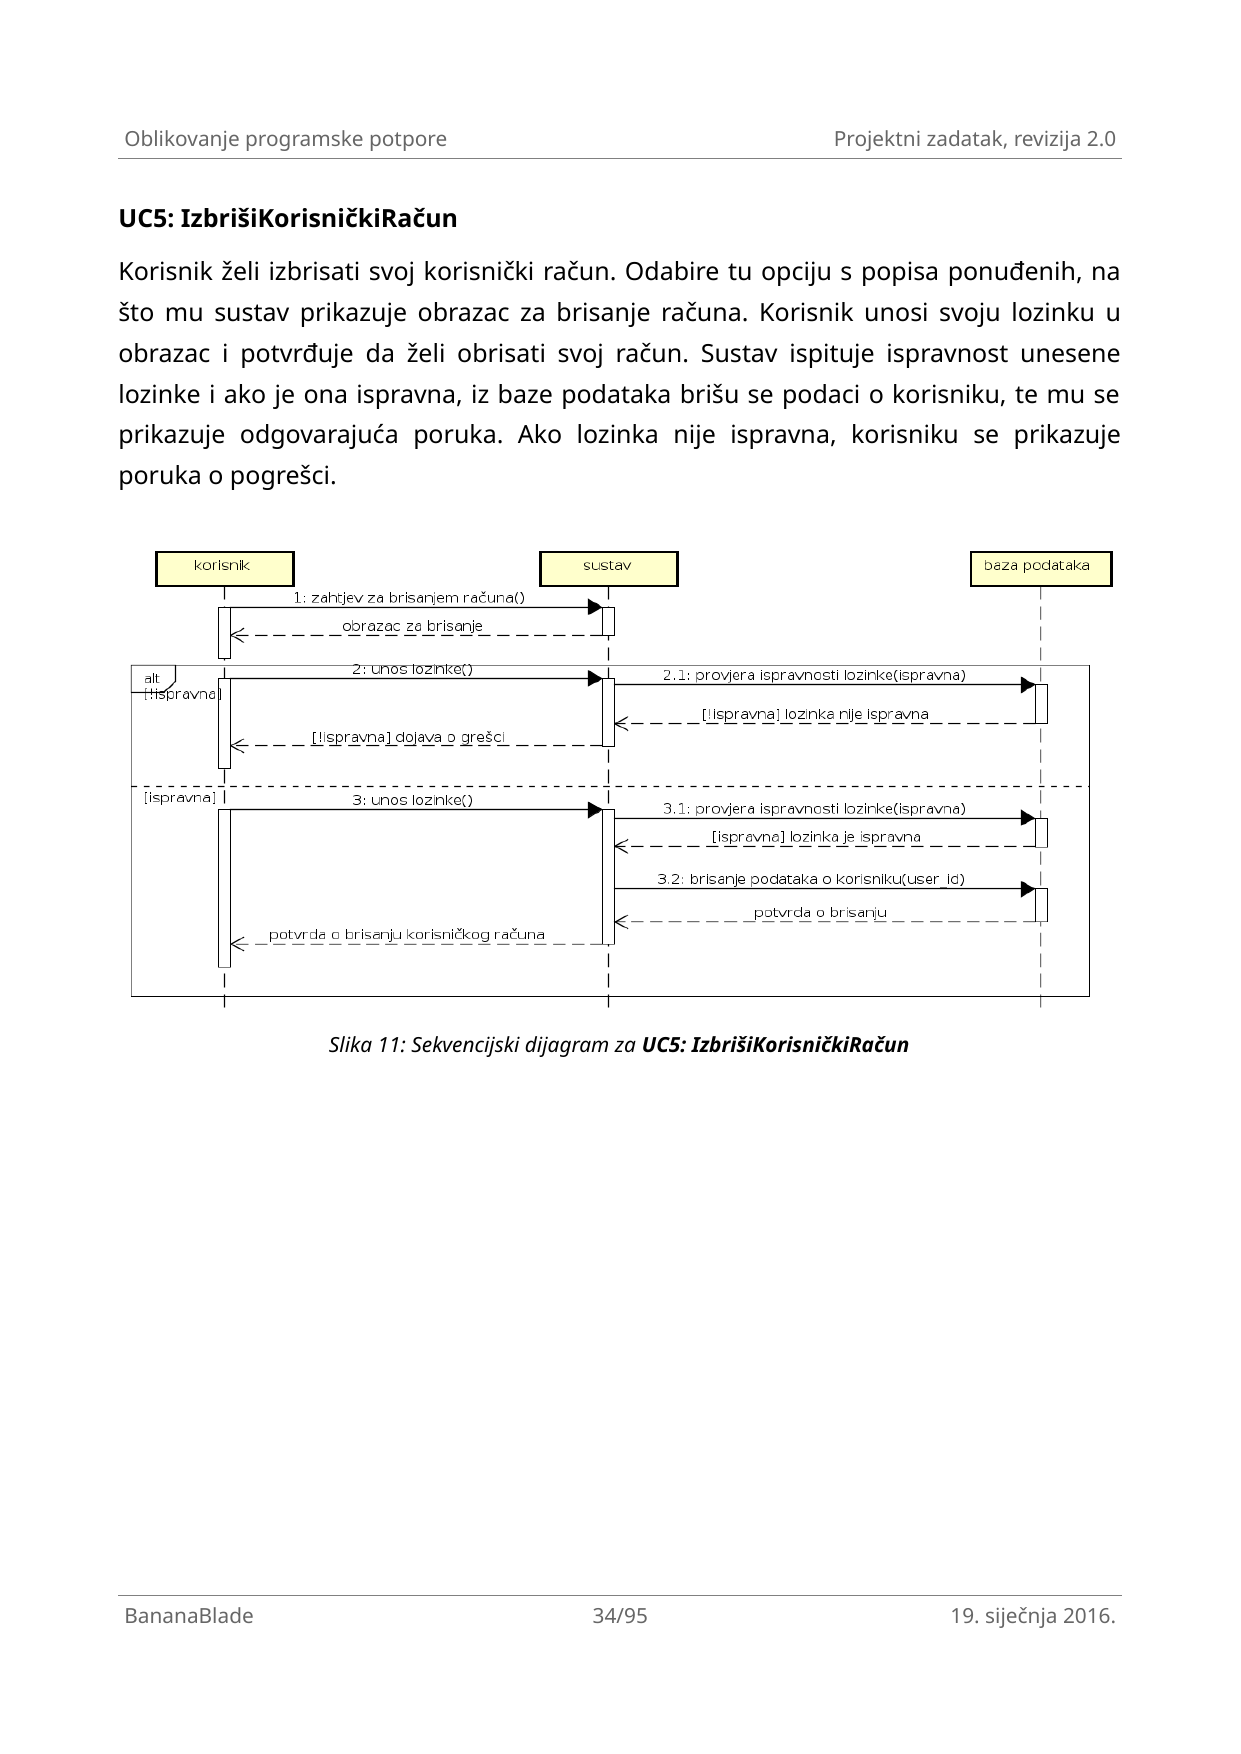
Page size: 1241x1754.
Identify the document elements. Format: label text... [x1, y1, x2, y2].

subtitle UC5: IzbrišiKorisničkiRačun [118, 201, 1122, 234]
text Slika 11: Sekvencijski dijagram za UC5: IzbrišiKorisničkiRačun [118, 1024, 1122, 1058]
picture [118, 540, 1123, 1024]
text Korisnik želi izbrisati svoj korisnički račun. Odabire tu opciju s popisa ponuđenih, na što mu sustav prikazuje obrazac za brisanje računa. Korisnik unosi svoju lozinku u obrazac i potvrđuje da želi obrisati svoj račun. Sustav ispituje ispravnost unesene lozinke i ako je ona ispravna, iz baze podataka brišu se podaci o korisniku, te mu se prikazuje odgovarajuća poruka. Ako lozinka nije ispravna, korisniku se prikazuje poruka o pogrešci. [118, 254, 1122, 492]
